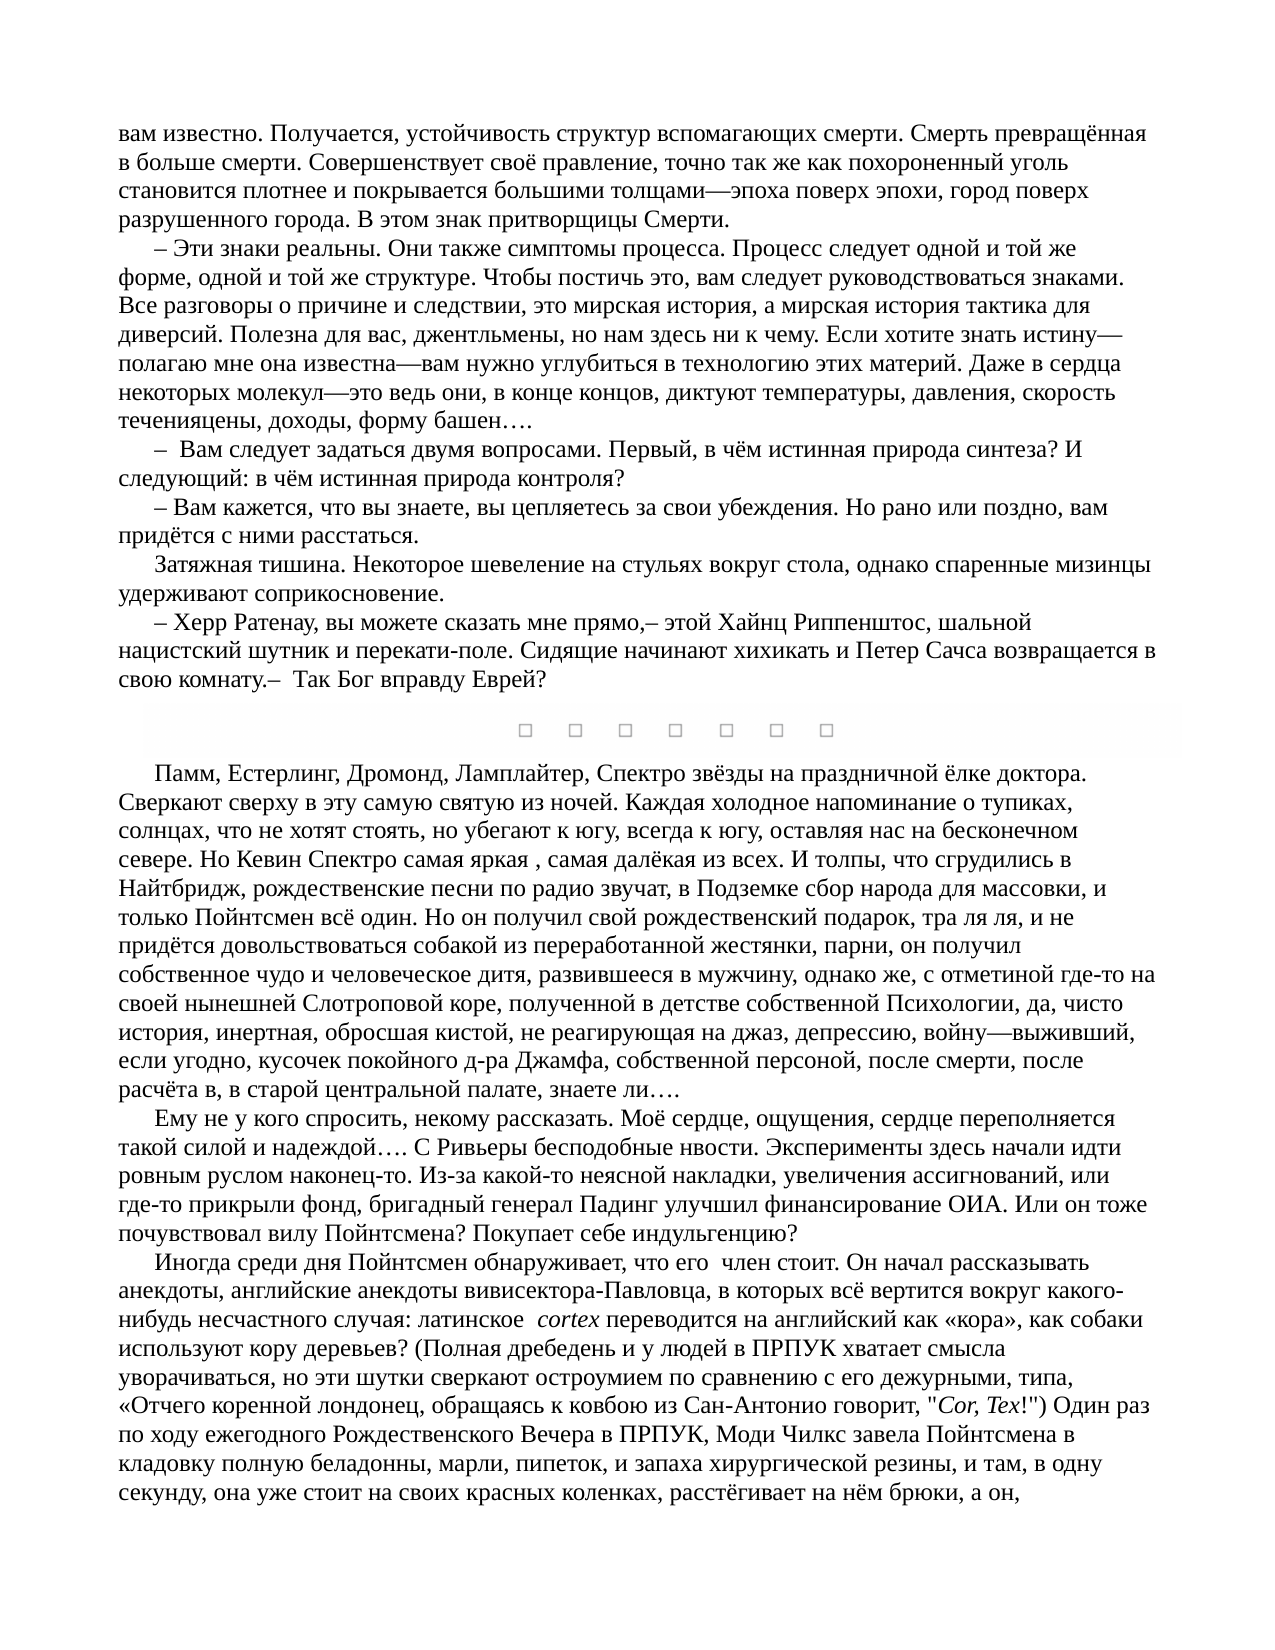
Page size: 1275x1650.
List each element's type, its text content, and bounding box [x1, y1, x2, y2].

text Памм, Естерлинг, Дромонд, Ламплайтер, Спектро звёзды на праздничной ёлке доктора. Сверкают сверху в эту самую святую из ночей. Каждая холодное напоминание о тупиках, солнцах, что не хотят стоять, но убегают к югу, всегда к югу, оставляя нас на бесконечном севере. Но Кевин Спектро самая яркая , самая далёкая из всех. И толпы, что сгрудились в Найтбридж, рождественские песни по радио звучат, в Подземке сбор народа для массовки, и только Пойнтсмен всё один. Но он получил свой рождественский подарок, тра ля ля, и не придётся довольствоваться собакой из переработанной жестянки, парни, он получил собственное чудо и человеческое дитя, развившееся в мужчину, однако же, с отметиной где-то на своей нынешней Слотроповой коре, полученной в детстве собственной Психологии, да, чисто история, инертная, обросшая кистой, не реагирующая на джаз, депрессию, войну—выживший, если угодно, кусочек покойного д-ра Джамфа, собственной персоной, после смерти, после расчёта в, в старой центральной палате, знаете ли…. [118, 693, 1157, 1103]
text – Вам следует задаться двумя вопросами. Первый, в чём истинная природа синтеза? И следующий: в чём истинная природа контроля? [118, 434, 1157, 492]
text Иногда среди дня Пойнтсмен обнаруживает, что его член стоит. Он начал рассказывать анекдоты, английские анекдоты вивисектора-Павловца, в которых всё вертится вокруг какого-нибудь несчастного случая: латинское cortex переводится на английский как «кора», как собаки используют кору деревьев? (Полная дребедень и у людей в ПРПУК хватает смысла уворачиваться, но эти шутки сверкают остроумием по сравнению с его дежурными, типа, «Отчего коренной лондонец, обращаясь к ковбою из Сан-Антонио говорит, "Cor, Tex!") Один раз по ходу ежегодного Рождественского Вечера в ПРПУК, Моди Чилкс завела Пойнтсмена в кладовку полную беладонны, марли, пипеток, и запаха хирургической резины, и там, в одну секунду, она уже стоит на своих красных коленках, расстёгивает на нём брюки, а он, [118, 1247, 1157, 1506]
picture [143, 703, 1182, 758]
text – Вам кажется, что вы знаете, вы цепляетесь за свои убеждения. Но рано или поздно, вам придётся с ними расстаться. [118, 492, 1157, 549]
text Ему не у кого спросить, некому рассказать. Моё сердце, ощущения, сердце переполняется такой силой и надеждой…. С Ривьеры бесподобные нвости. Эксперименты здесь начали идти ровным руслом наконец-то. Из-за какой-то неясной накладки, увеличения ассигнований, или где-то прикрыли фонд, бригадный генерал Падинг улучшил финансирование ОИА. Или он тоже почувствовал вилу Пойнтсмена? Покупает себе индульгенцию? [118, 1103, 1157, 1247]
text Затяжная тишина. Некоторое шевеление на стульях вокруг стола, однако спаренные мизинцы удерживают соприкосновение. [118, 549, 1157, 607]
text – Эти знаки реальны. Они также симптомы процесса. Процесс следует одной и той же форме, одной и той же структуре. Чтобы постичь это, вам следует руководствоваться знаками. Все разговоры о причине и следствии, это мирская история, а мирская история тактика для диверсий. Полезна для вас, джентльмены, но нам здесь ни к чему. Если хотите знать истину—полагаю мне она известна—вам нужно углубиться в технологию этих материй. Даже в сердца некоторых молекул—это ведь они, в конце концов, диктуют температуры, давления, скорость теченияцены, доходы, форму башен…. [118, 233, 1157, 434]
text – Херр Ратенау, вы можете сказать мне прямо,– этой Хайнц Риппенштос, шальной нацистский шутник и перекати-поле. Сидящие начинают хихикать и Петер Сачса возвращается в свою комнату.– Так Бог вправду Еврей? [118, 607, 1157, 693]
text вам известно. Получается, устойчивость структур вспомагающих смерти. Смерть превращённая в больше смерти. Совершенствует своё правление, точно так же как похороненный уголь становится плотнее и покрывается большими толщами—эпоха поверх эпохи, город поверх разрушенного города. В этом знак притворщицы Смерти. [118, 118, 1157, 233]
